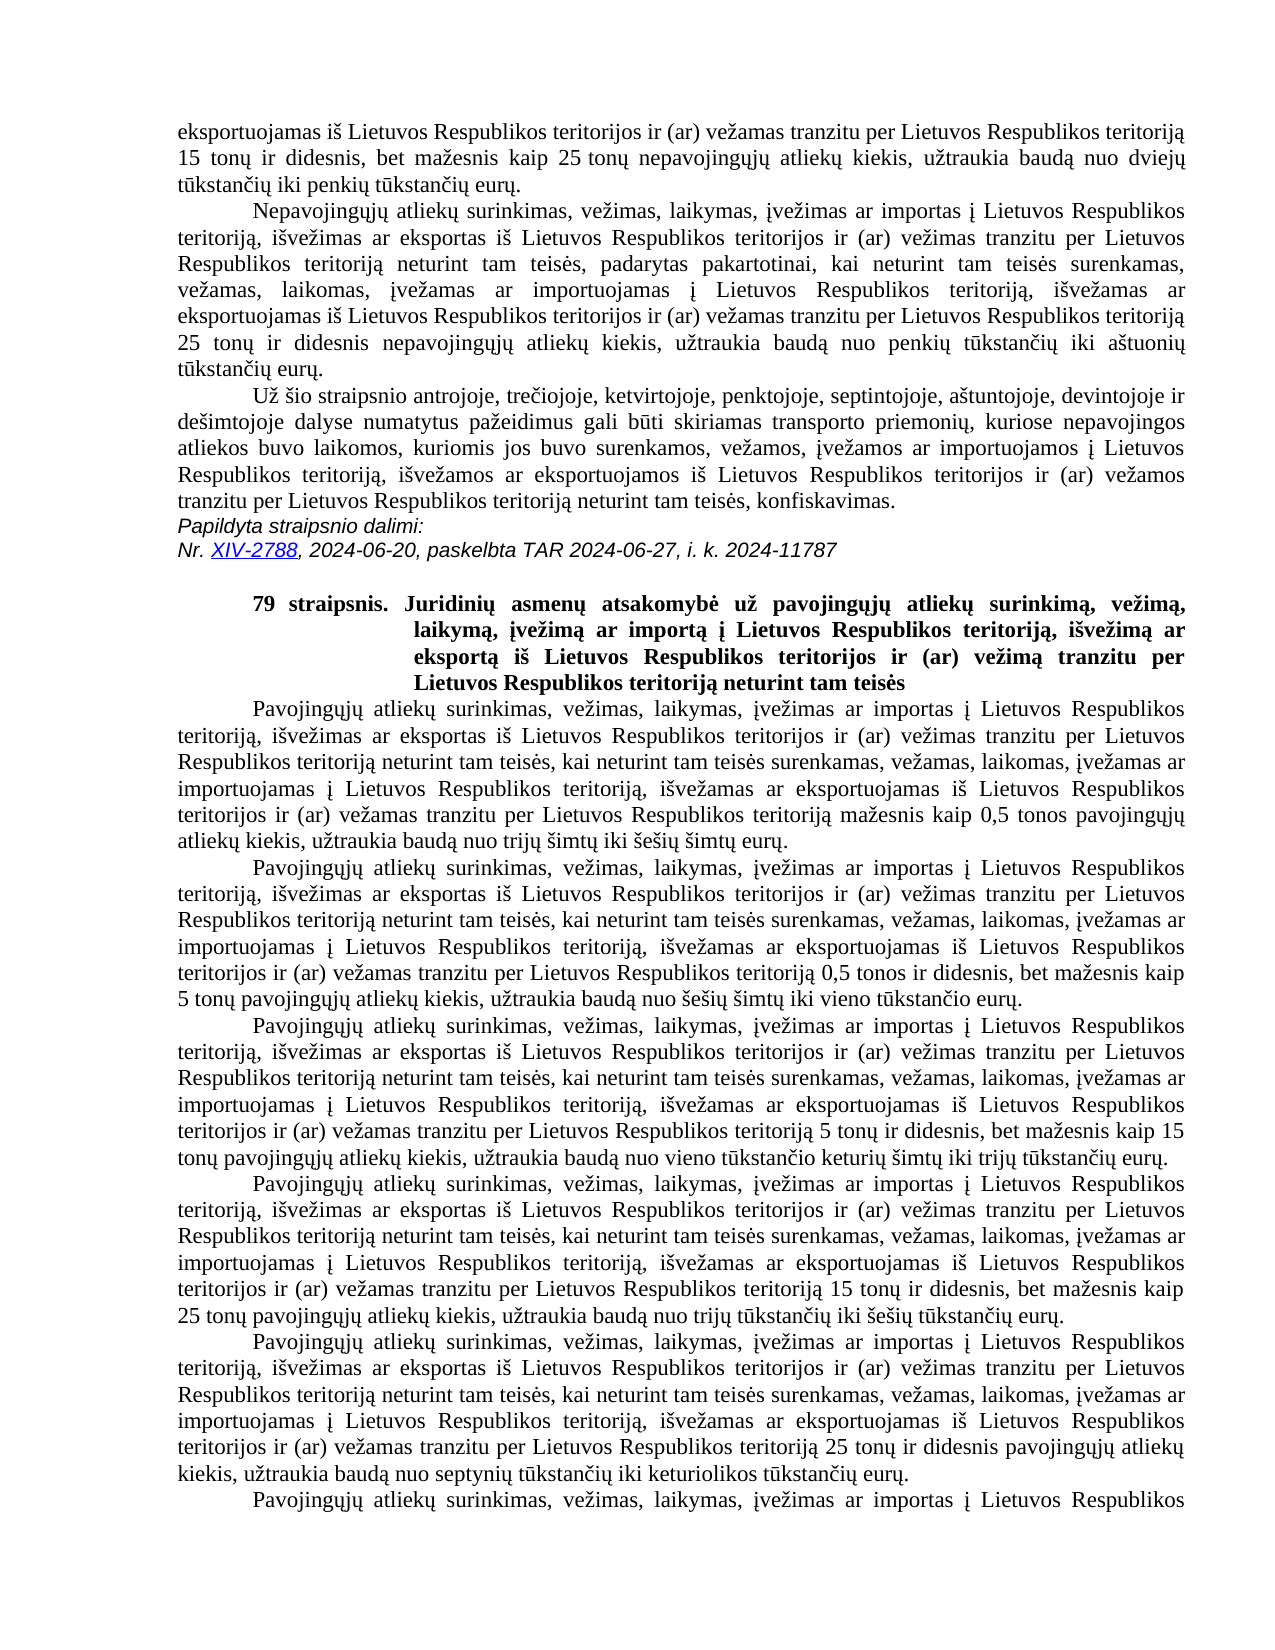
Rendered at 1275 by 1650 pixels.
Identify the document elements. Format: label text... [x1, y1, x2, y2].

text eksportuojamas iš Lietuvos Respublikos teritorijos ir (ar) vežamas tranzitu per Lietuvos Respublikos teritoriją 15 tonų ir didesnis, bet mažesnis kaip 25 tonų nepavojingųjų atliekų kiekis, užtraukia baudą nuo dviejų tūkstančių iki penkių tūkstančių eurų. [177, 118, 1186, 197]
text 79 straipsnis. Juridinių asmenų atsakomybė už pavojingųjų atliekų surinkimą, vežimą, laikymą, įvežimą ar importą į Lietuvos Respublikos teritoriją, išvežimą ar eksportą iš Lietuvos Respublikos teritorijos ir (ar) vežimą tranzitu per Lietuvos Respublikos teritoriją neturint tam teisės [252, 590, 1186, 696]
text Pavojingųjų atliekų surinkimas, vežimas, laikymas, įvežimas ar importas į Lietuvos Respublikos teritoriją, išvežimas ar eksportas iš Lietuvos Respublikos teritorijos ir (ar) vežimas tranzitu per Lietuvos Respublikos teritoriją neturint tam teisės, kai neturint tam teisės surenkamas, vežamas, laikomas, įvežamas ar importuojamas į Lietuvos Respublikos teritoriją, išvežamas ar eksportuojamas iš Lietuvos Respublikos teritorijos ir (ar) vežamas tranzitu per Lietuvos Respublikos teritoriją mažesnis kaip 0,5 tonos pavojingųjų atliekų kiekis, užtraukia baudą nuo trijų šimtų iki šešių šimtų eurų. [177, 696, 1186, 854]
text Nepavojingųjų atliekų surinkimas, vežimas, laikymas, įvežimas ar importas į Lietuvos Respublikos teritoriją, išvežimas ar eksportas iš Lietuvos Respublikos teritorijos ir (ar) vežimas tranzitu per Lietuvos Respublikos teritoriją neturint tam teisės, padarytas pakartotinai, kai neturint tam teisės surenkamas, vežamas, laikomas, įvežamas ar importuojamas į Lietuvos Respublikos teritoriją, išvežamas ar eksportuojamas iš Lietuvos Respublikos teritorijos ir (ar) vežamas tranzitu per Lietuvos Respublikos teritoriją 25 tonų ir didesnis nepavojingųjų atliekų kiekis, užtraukia baudą nuo penkių tūkstančių iki aštuonių tūkstančių eurų. [177, 197, 1186, 382]
text Papildyta straipsnio dalimi: [177, 513, 1186, 537]
text Pavojingųjų atliekų surinkimas, vežimas, laikymas, įvežimas ar importas į Lietuvos Respublikos teritoriją, išvežimas ar eksportas iš Lietuvos Respublikos teritorijos ir (ar) vežimas tranzitu per Lietuvos Respublikos teritoriją neturint tam teisės, kai neturint tam teisės surenkamas, vežamas, laikomas, įvežamas ar importuojamas į Lietuvos Respublikos teritoriją, išvežamas ar eksportuojamas iš Lietuvos Respublikos teritorijos ir (ar) vežamas tranzitu per Lietuvos Respublikos teritoriją 0,5 tonos ir didesnis, bet mažesnis kaip 5 tonų pavojingųjų atliekų kiekis, užtraukia baudą nuo šešių šimtų iki vieno tūkstančio eurų. [177, 854, 1186, 1012]
text Pavojingųjų atliekų surinkimas, vežimas, laikymas, įvežimas ar importas į Lietuvos Respublikos teritoriją, išvežimas ar eksportas iš Lietuvos Respublikos teritorijos ir (ar) vežimas tranzitu per Lietuvos Respublikos teritoriją neturint tam teisės, kai neturint tam teisės surenkamas, vežamas, laikomas, įvežamas ar importuojamas į Lietuvos Respublikos teritoriją, išvežamas ar eksportuojamas iš Lietuvos Respublikos teritorijos ir (ar) vežamas tranzitu per Lietuvos Respublikos teritoriją 25 tonų ir didesnis pavojingųjų atliekų kiekis, užtraukia baudą nuo septynių tūkstančių iki keturiolikos tūkstančių eurų. [177, 1328, 1186, 1486]
text Už šio straipsnio antrojoje, trečiojoje, ketvirtojoje, penktojoje, septintojoje, aštuntojoje, devintojoje ir dešimtojoje dalyse numatytus pažeidimus gali būti skiriamas transporto priemonių, kuriose nepavojingos atliekos buvo laikomos, kuriomis jos buvo surenkamos, vežamos, įvežamos ar importuojamos į Lietuvos Respublikos teritoriją, išvežamos ar eksportuojamos iš Lietuvos Respublikos teritorijos ir (ar) vežamos tranzitu per Lietuvos Respublikos teritoriją neturint tam teisės, konfiskavimas. [177, 382, 1186, 513]
text Pavojingųjų atliekų surinkimas, vežimas, laikymas, įvežimas ar importas į Lietuvos Respublikos teritoriją, išvežimas ar eksportas iš Lietuvos Respublikos teritorijos ir (ar) vežimas tranzitu per Lietuvos Respublikos teritoriją neturint tam teisės, kai neturint tam teisės surenkamas, vežamas, laikomas, įvežamas ar importuojamas į Lietuvos Respublikos teritoriją, išvežamas ar eksportuojamas iš Lietuvos Respublikos teritorijos ir (ar) vežamas tranzitu per Lietuvos Respublikos teritoriją 15 tonų ir didesnis, bet mažesnis kaip 25 tonų pavojingųjų atliekų kiekis, užtraukia baudą nuo trijų tūkstančių iki šešių tūkstančių eurų. [177, 1170, 1186, 1328]
text Pavojingųjų atliekų surinkimas, vežimas, laikymas, įvežimas ar importas į Lietuvos Respublikos [177, 1486, 1186, 1512]
text Nr. XIV-2788, 2024-06-20, paskelbta TAR 2024-06-27, i. k. 2024-11787 [177, 537, 1186, 561]
text Pavojingųjų atliekų surinkimas, vežimas, laikymas, įvežimas ar importas į Lietuvos Respublikos teritoriją, išvežimas ar eksportas iš Lietuvos Respublikos teritorijos ir (ar) vežimas tranzitu per Lietuvos Respublikos teritoriją neturint tam teisės, kai neturint tam teisės surenkamas, vežamas, laikomas, įvežamas ar importuojamas į Lietuvos Respublikos teritoriją, išvežamas ar eksportuojamas iš Lietuvos Respublikos teritorijos ir (ar) vežamas tranzitu per Lietuvos Respublikos teritoriją 5 tonų ir didesnis, bet mažesnis kaip 15 tonų pavojingųjų atliekų kiekis, užtraukia baudą nuo vieno tūkstančio keturių šimtų iki trijų tūkstančių eurų. [177, 1012, 1186, 1170]
